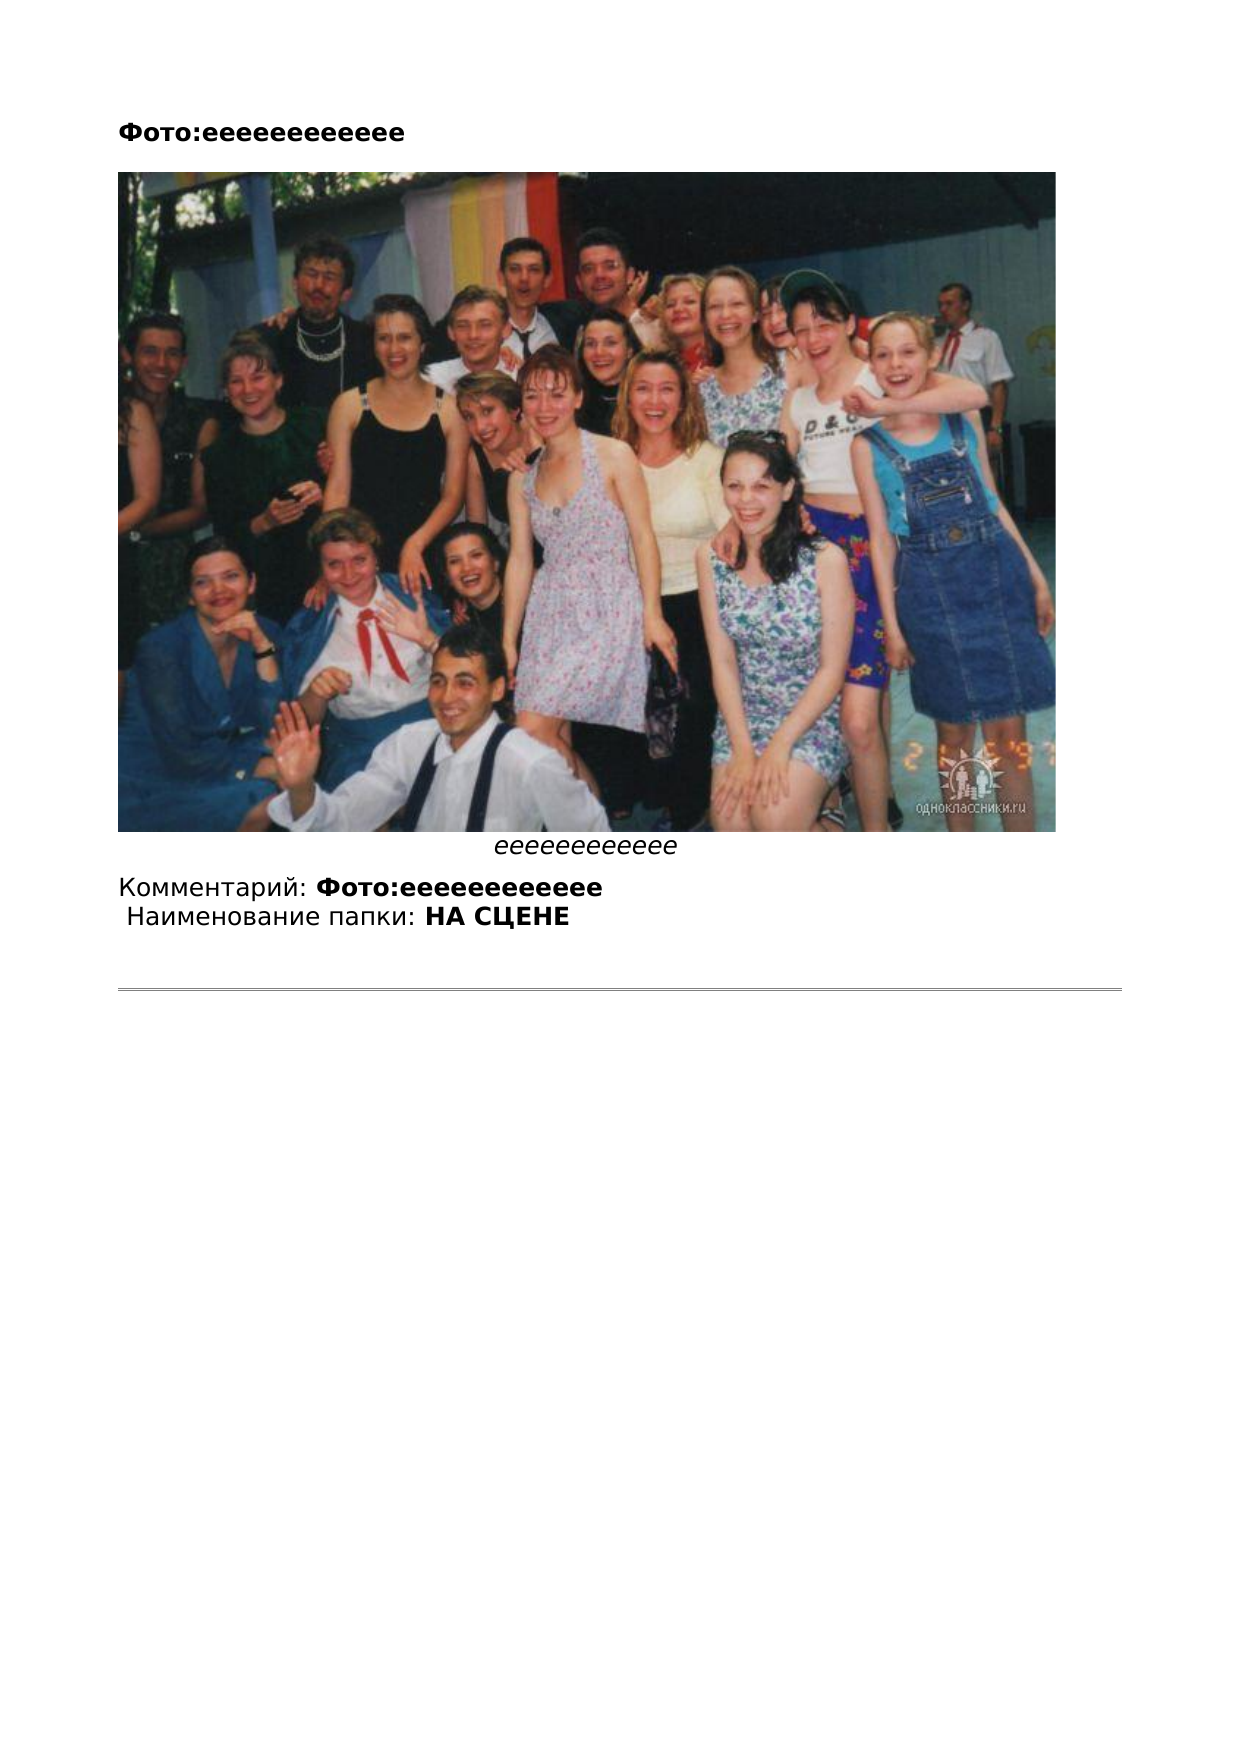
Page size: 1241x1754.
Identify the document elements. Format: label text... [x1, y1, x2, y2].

text Комментарий: Фото:ееееееееееее Наименование папки: НА СЦЕНЕ [118, 873, 1122, 961]
text ееееееееееее [118, 832, 1056, 861]
picture [118, 172, 1056, 832]
subtitle Фото:ееееееееееее [118, 118, 1122, 147]
